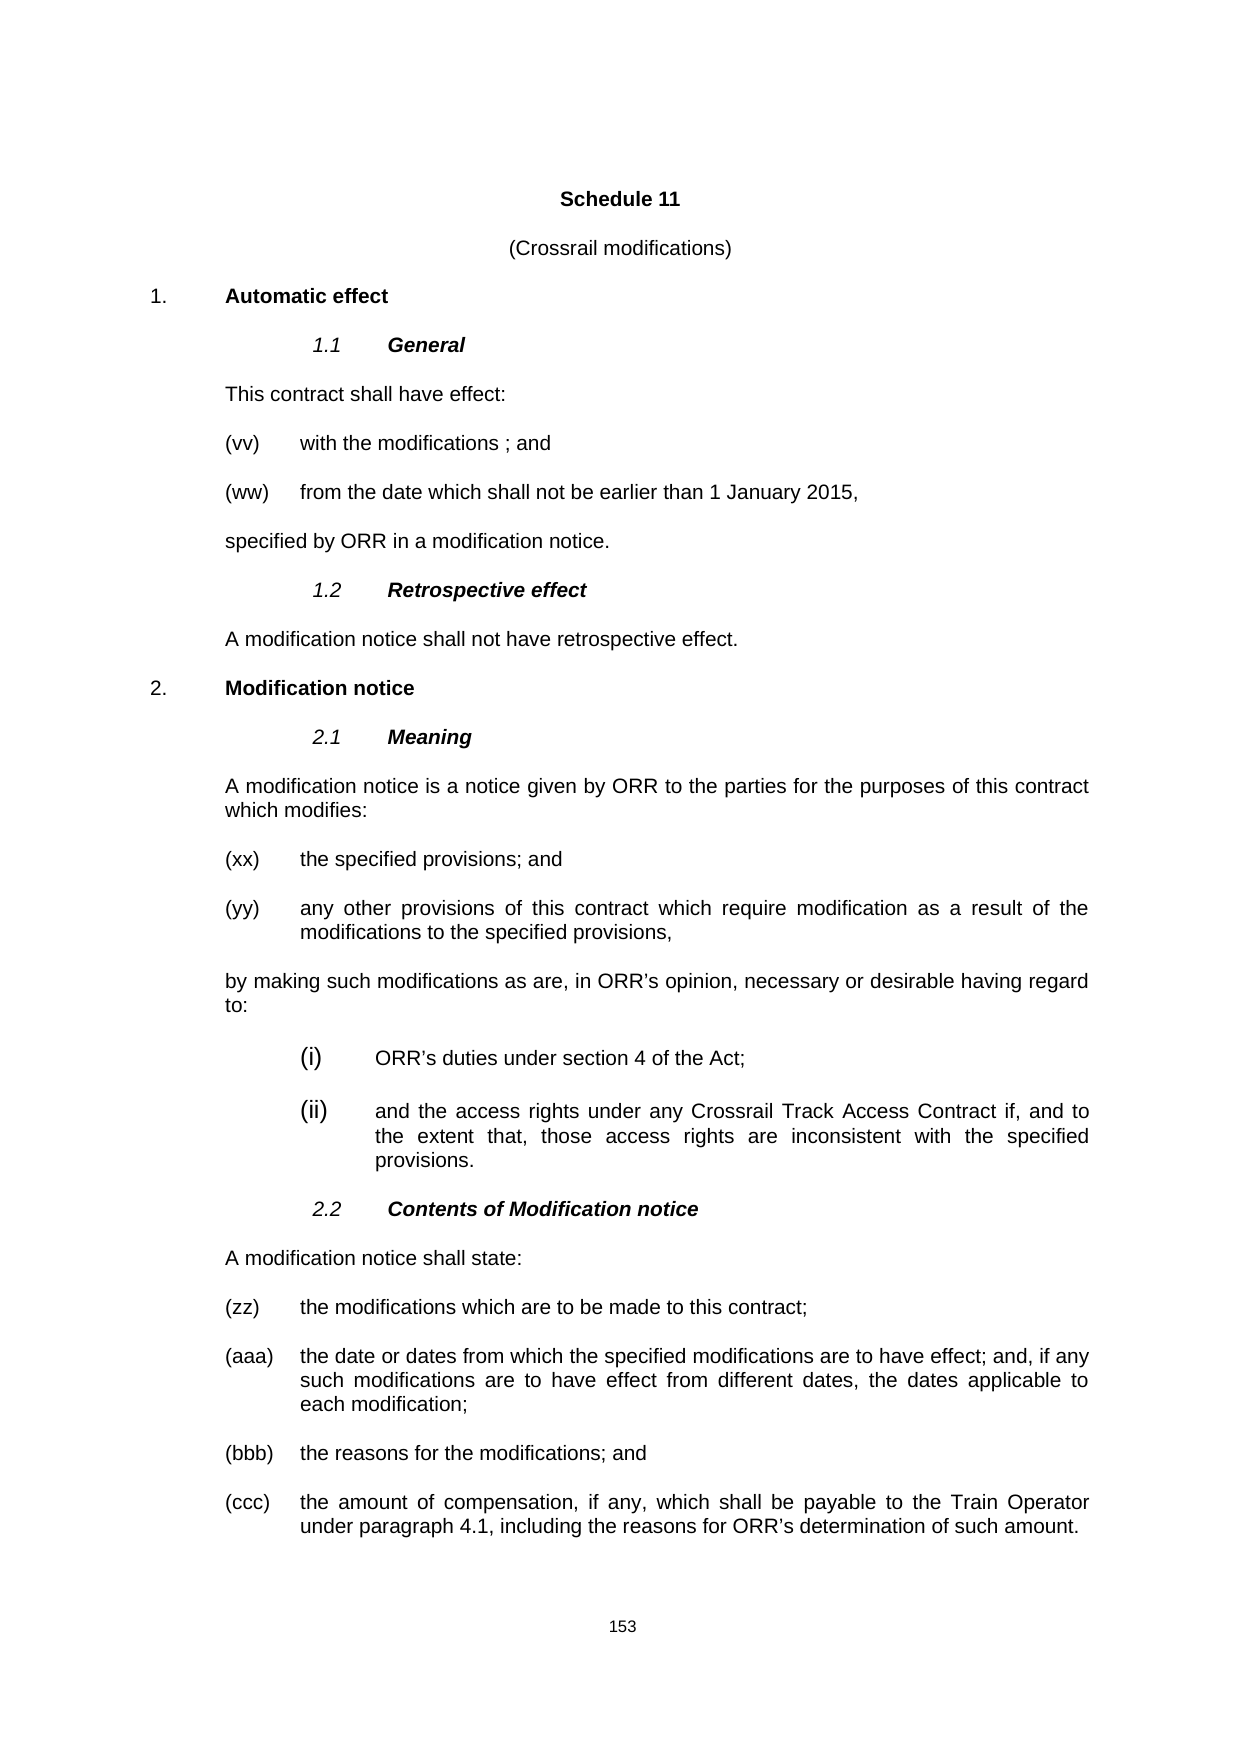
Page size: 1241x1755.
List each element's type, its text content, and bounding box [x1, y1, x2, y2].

list Modification notice [150, 676, 1090, 700]
subtitle the modifications which are to be made to this contract; [225, 1295, 1090, 1319]
list General [312, 333, 1090, 357]
text by making such modifications as are, in ORR’s opinion, necessary or desirable having regard to: [225, 969, 1090, 1017]
subtitle from the date which shall not be earlier than 1 January 2015, [225, 480, 1090, 504]
list Retrospective effect [312, 578, 1090, 602]
list Schedule 11 [150, 186, 1090, 210]
text A modification notice shall not have retrospective effect. [225, 627, 1090, 651]
text A modification notice is a notice given by ORR to the parties for the purposes of this contract which modifies: [225, 774, 1090, 822]
subtitle ORR’s duties under section 4 of the Act; [300, 1042, 1090, 1070]
subtitle the specified provisions; and [225, 847, 1090, 871]
text This contract shall have effect: [225, 382, 1090, 406]
subtitle the date or dates from which the specified modifications are to have effect; and, if any such modifications are to have effect from different dates, the dates applicable to each modification; [225, 1344, 1090, 1416]
subtitle the reasons for the modifications; and [225, 1441, 1090, 1465]
list Meaning [312, 725, 1090, 749]
list (Crossrail modifications) [150, 235, 1090, 259]
text A modification notice shall state: [225, 1246, 1090, 1270]
list Contents of Modification notice [312, 1197, 1090, 1221]
text specified by ORR in a modification notice. [225, 529, 1090, 553]
subtitle with the modifications ; and [225, 431, 1090, 455]
subtitle the amount of compensation, if any, which shall be payable to the Train Operator under paragraph 4.1, including the reasons for ORR’s determination of such amount. [225, 1490, 1090, 1538]
subtitle any other provisions of this contract which require modification as a result of the modifications to the specified provisions, [225, 896, 1090, 944]
list Automatic effect [150, 284, 1090, 308]
subtitle and the access rights under any Crossrail Track Access Contract if, and to the extent that, those access rights are inconsistent with the specified provisions. [300, 1095, 1090, 1172]
